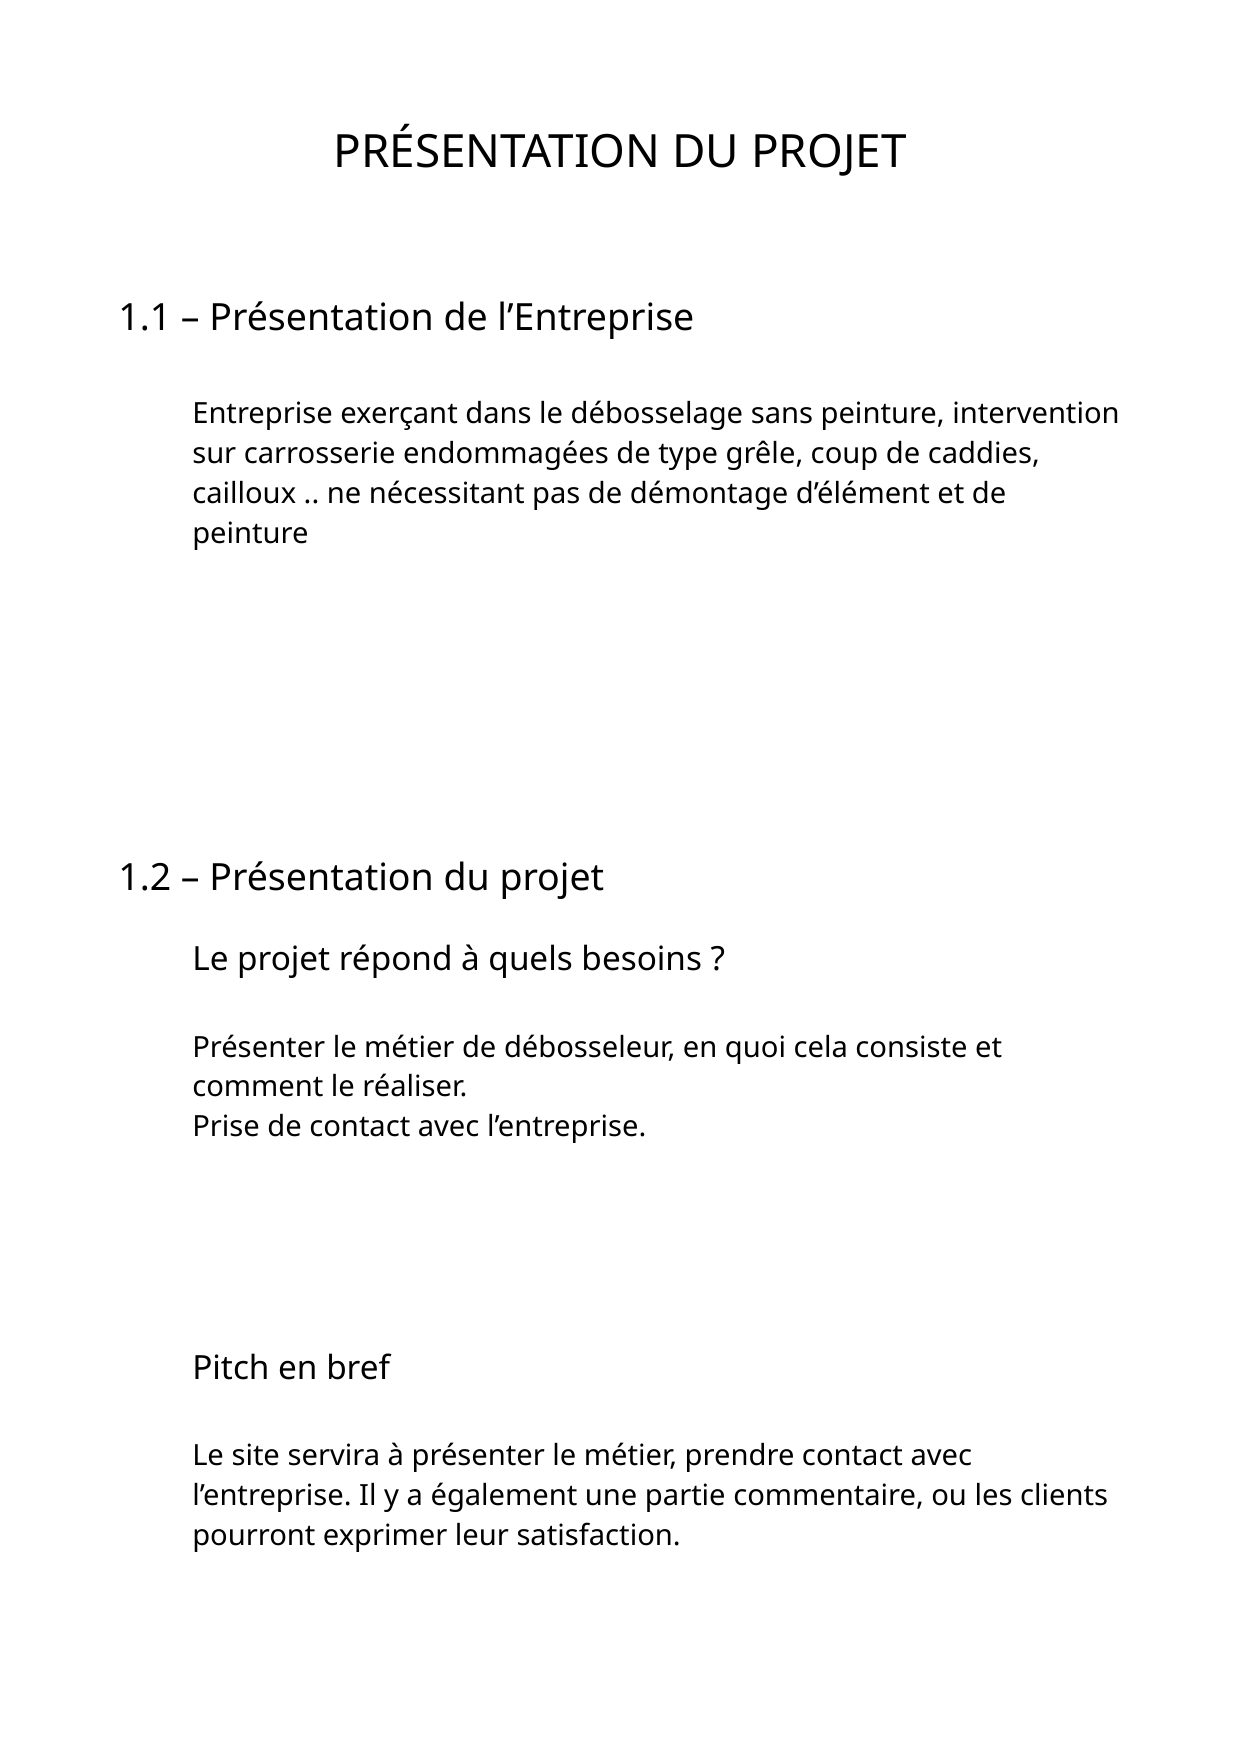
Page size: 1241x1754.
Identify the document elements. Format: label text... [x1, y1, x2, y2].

text Le site servira à présenter le métier, prendre contact avec [192, 1434, 1122, 1474]
text Entreprise exerçant dans le débosselage sans peinture, intervention sur carrosserie endommagées de type grêle, coup de caddies, cailloux .. ne nécessitant pas de démontage d’élément et de peinture [192, 393, 1122, 552]
text l’entreprise. Il y a également une partie commentaire, ou les clients pourront exprimer leur satisfaction. [192, 1474, 1122, 1553]
text comment le réaliser. [192, 1066, 1122, 1105]
text Le projet répond à quels besoins ? [192, 935, 1122, 981]
text 1.1 – Présentation de l’Entreprise [118, 291, 1122, 342]
text Pitch en bref [192, 1343, 1122, 1389]
text PRÉSENTATION DU PROJET [118, 118, 1122, 181]
text 1.2 – Présentation du projet [118, 851, 1122, 902]
text Présenter le métier de débosseleur, en quoi cela consiste et [192, 1026, 1122, 1066]
text Prise de contact avec l’entreprise. [192, 1105, 1122, 1145]
